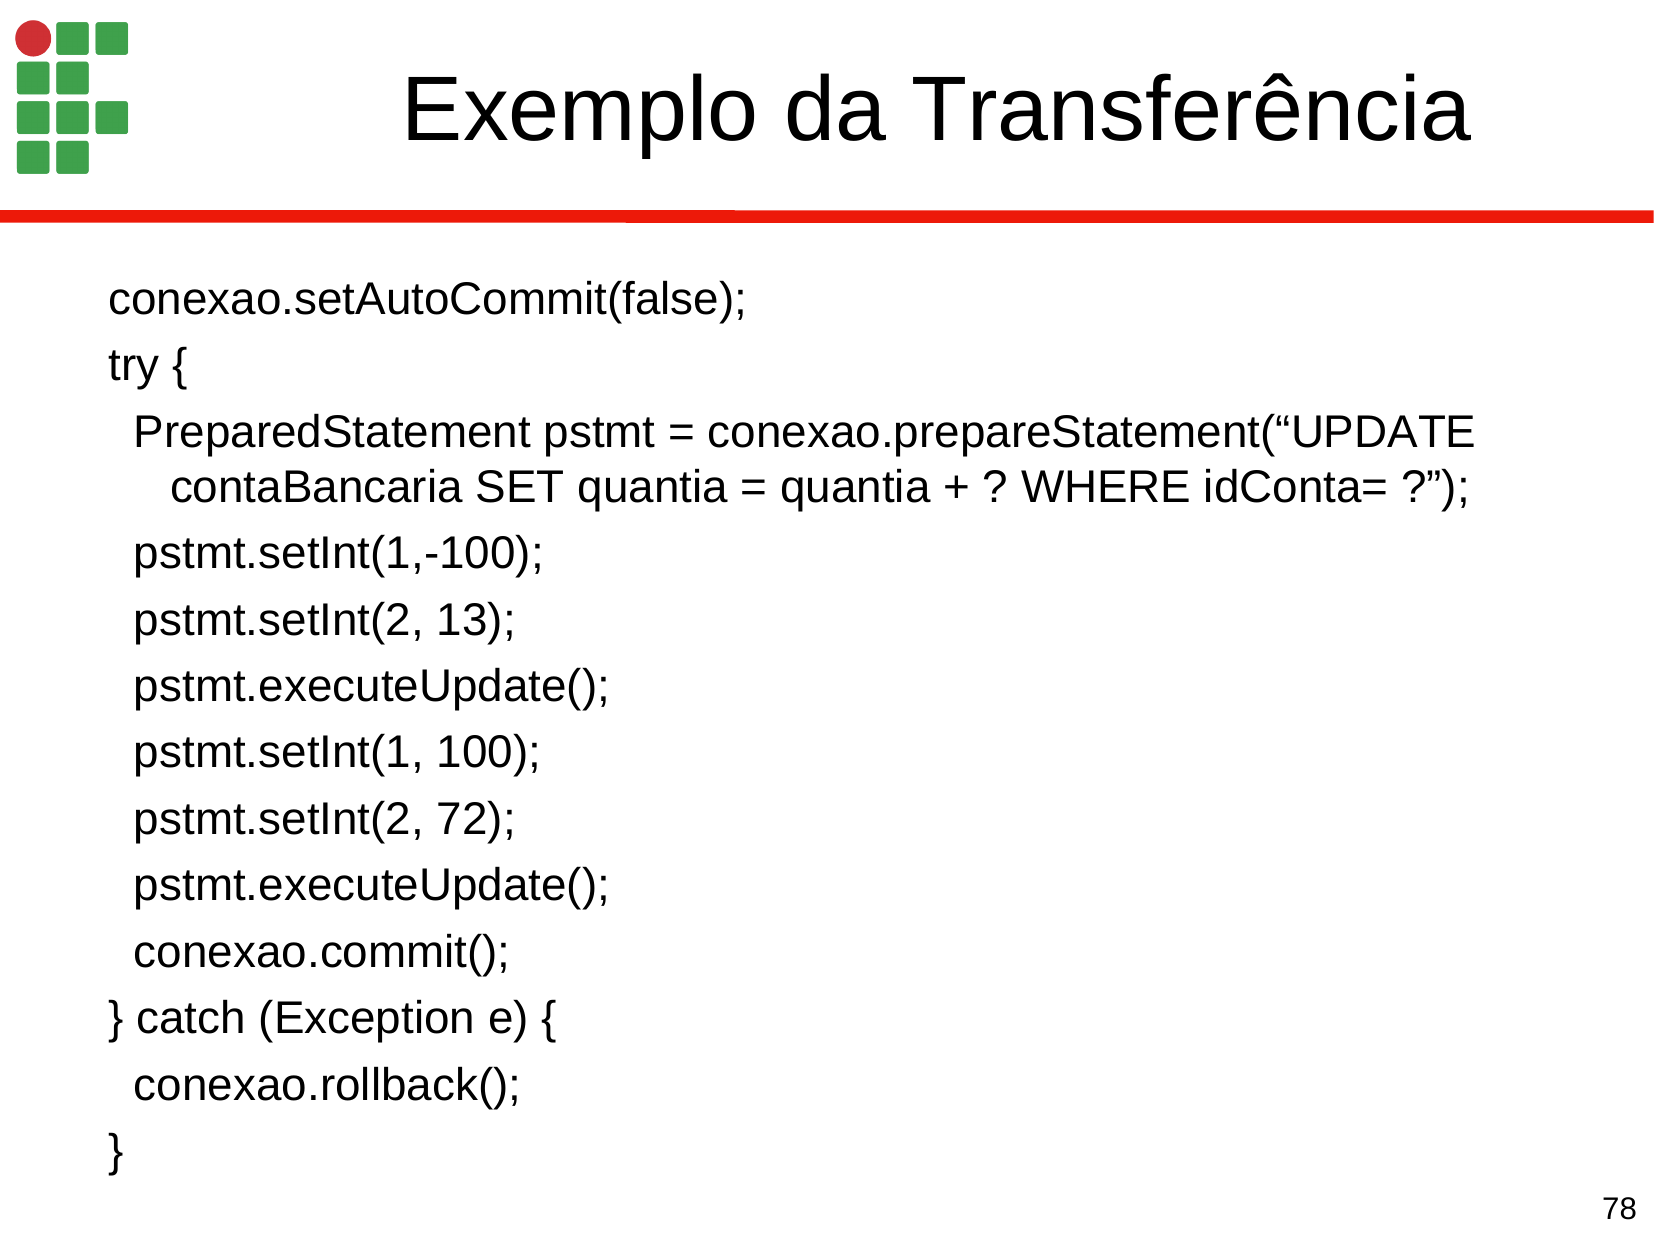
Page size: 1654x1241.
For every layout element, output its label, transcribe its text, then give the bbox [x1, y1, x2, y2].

text_box Exemplo da Transferência [253, 0, 1622, 207]
picture [14, 16, 130, 178]
text_box [1185, 1179, 1654, 1220]
text_box conexao.setAutoCommit(false); try { PreparedStatement pstmt = conexao.prepareStatement(“UPDATE contaBancaria SET quantia = quantia + ? WHERE idConta= ?”); pstmt.setInt(1,-100); pstmt.setInt(2, 13); pstmt.executeUpdate(); pstmt.setInt(1, 100); pstmt.setInt(2, 72); pstmt.executeUpdate(); conexao.commit(); } catch (Exception e) { conexao.rollback(); } [91, 260, 1512, 1211]
